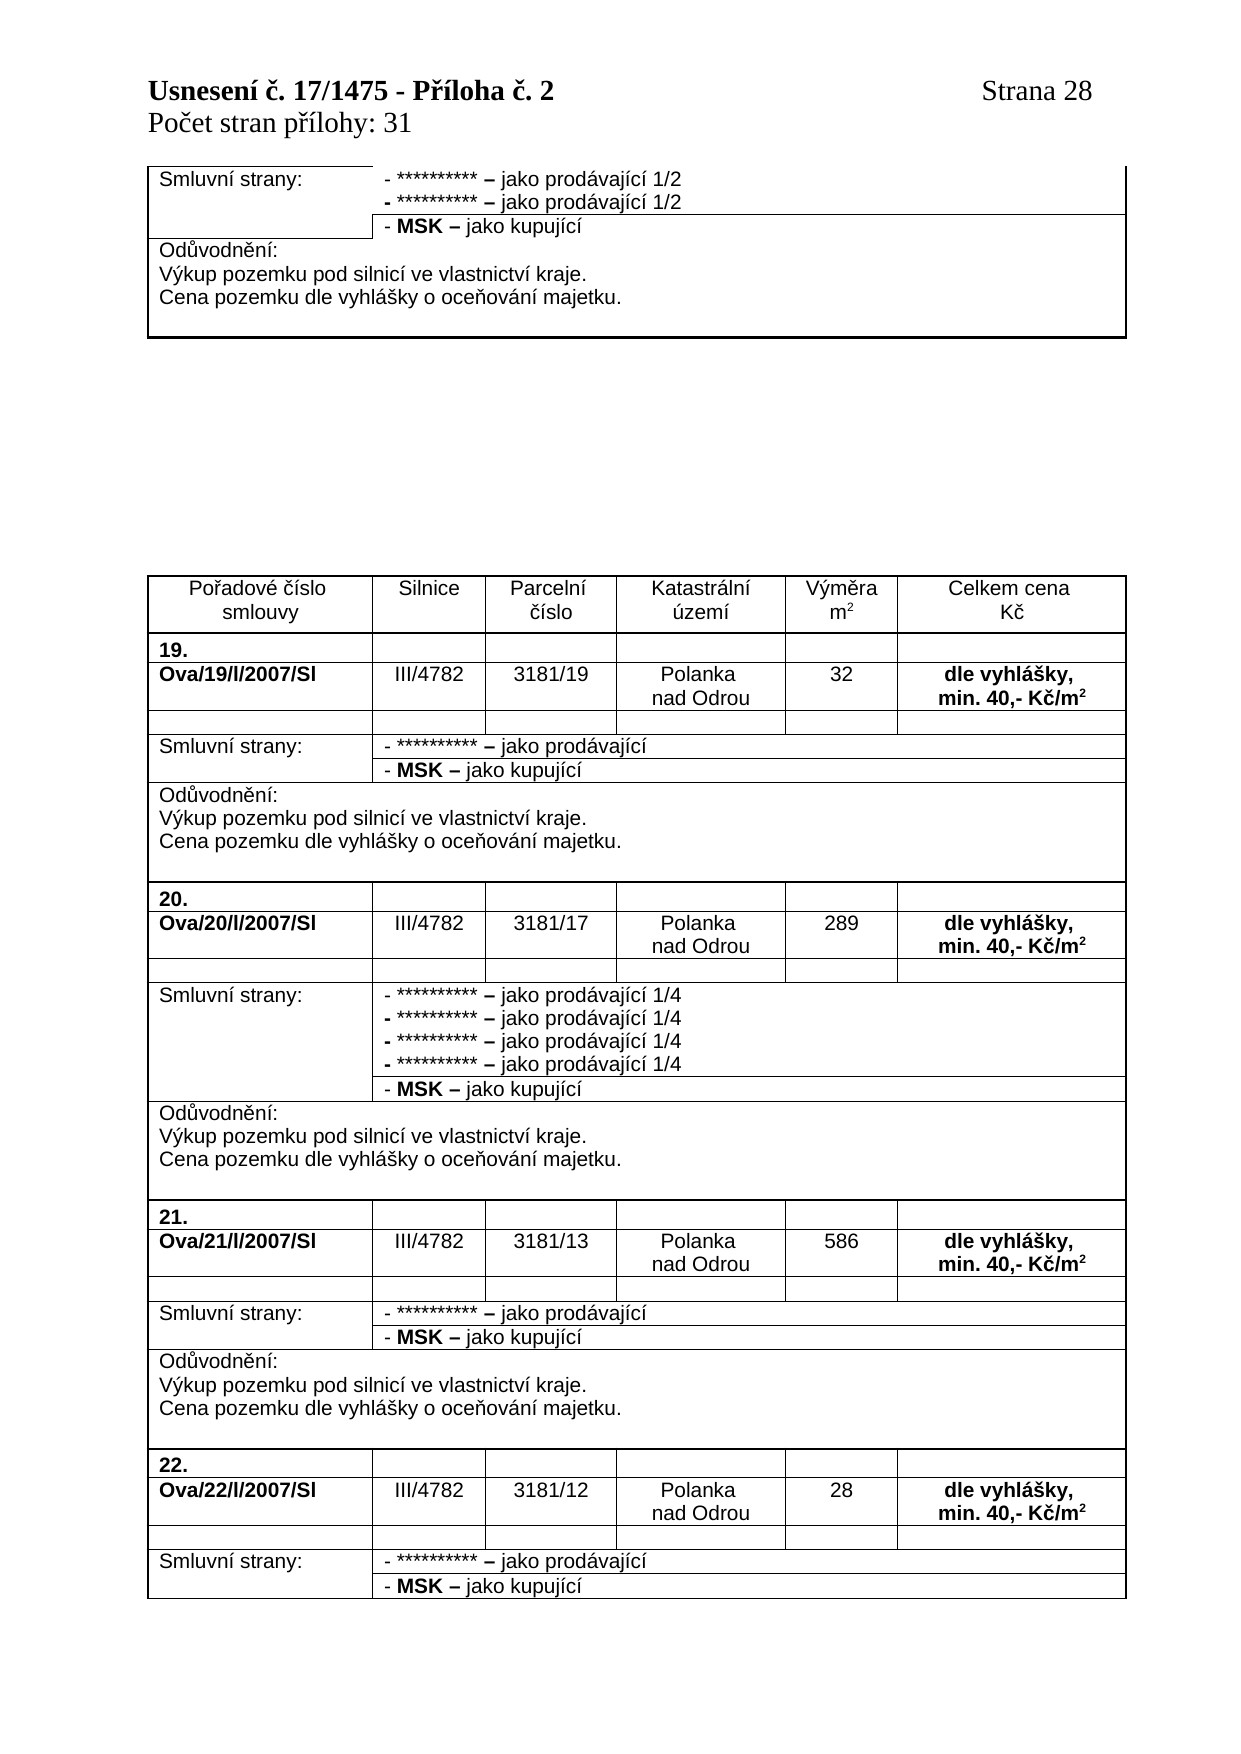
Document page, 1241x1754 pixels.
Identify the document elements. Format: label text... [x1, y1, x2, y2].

table_cell [786, 711, 897, 734]
table_cell [373, 634, 485, 662]
table_cell Polanka nad Odrou [617, 663, 785, 709]
table_cell 3181/13 [486, 1230, 616, 1276]
table_cell 586 [786, 1230, 897, 1276]
table_cell [617, 711, 785, 734]
table_cell Polanka nad Odrou [617, 1230, 785, 1276]
table_cell 21. [149, 1201, 372, 1229]
table_header - ********** – jako prodávající 1/2 - ********** – jako prodávající 1/2 [373, 166, 1125, 214]
table_cell [786, 634, 897, 662]
table_cell [373, 883, 485, 911]
table_cell 3181/12 [486, 1478, 616, 1525]
table_cell [486, 711, 616, 734]
table_cell [373, 1526, 485, 1549]
table_cell - MSK – jako kupující [373, 215, 1125, 238]
table_cell [786, 959, 897, 982]
table_cell Smluvní strany: [149, 735, 372, 782]
table_cell dle vyhlášky, min. 40,- Kč/m2 [898, 1478, 1125, 1525]
table_cell [898, 711, 1125, 734]
table_cell [786, 1277, 897, 1301]
table_header Pořadové číslo smlouvy [149, 577, 372, 632]
table_cell [486, 634, 616, 662]
table_cell [786, 1201, 897, 1229]
table_cell Odůvodnění: Výkup pozemku pod silnicí ve vlastnictví kraje. Cena pozemku dle vyhlášky o oceňování majetku. [149, 238, 1125, 336]
table_cell 22. [149, 1450, 372, 1477]
table_cell 3181/17 [486, 912, 616, 958]
table_header - ********** – jako prodávající [373, 1550, 1125, 1573]
table_cell [898, 883, 1125, 911]
table_cell Smluvní strany: [149, 167, 373, 238]
table_cell dle vyhlášky, min. 40,- Kč/m2 [898, 912, 1125, 958]
table_cell [617, 1526, 785, 1549]
table_cell [486, 1277, 616, 1301]
table_cell 19. [149, 634, 372, 662]
table_cell [898, 1277, 1125, 1301]
table_cell Polanka nad Odrou [617, 1478, 785, 1525]
table_cell [898, 634, 1125, 662]
table_cell [898, 1450, 1125, 1477]
table_cell [373, 1201, 485, 1229]
table_cell [486, 1201, 616, 1229]
table_header - ********** – jako prodávající [373, 735, 1125, 758]
table_cell 32 [786, 663, 897, 709]
table_cell [373, 711, 485, 734]
table_cell dle vyhlášky, min. 40,- Kč/m2 [898, 1230, 1125, 1276]
table_cell [617, 959, 785, 982]
table_header - ********** – jako prodávající [373, 1302, 1125, 1325]
table_cell [898, 1201, 1125, 1229]
table_cell Smluvní strany: [149, 1302, 372, 1349]
table_cell III/4782 [373, 1230, 485, 1276]
table_cell Smluvní strany: [149, 983, 372, 1101]
table_cell Odůvodnění: Výkup pozemku pod silnicí ve vlastnictví kraje. Cena pozemku dle vyhlášky o oceňování majetku. [149, 1350, 1125, 1447]
table_cell - MSK – jako kupující [373, 1326, 1125, 1349]
table_cell III/4782 [373, 1478, 485, 1525]
table_cell III/4782 [373, 912, 485, 958]
table_cell [373, 1277, 485, 1301]
table_cell [149, 1526, 372, 1549]
table_cell [486, 1450, 616, 1477]
table_cell Odůvodnění: Výkup pozemku pod silnicí ve vlastnictví kraje. Cena pozemku dle vyhlášky o oceňování majetku. [149, 783, 1125, 881]
table_cell [898, 1526, 1125, 1549]
table_header Katastrální území [617, 577, 785, 632]
table_cell Ova/22/l/2007/Sl [149, 1478, 372, 1525]
table_cell [786, 883, 897, 911]
table_cell 20. [149, 883, 372, 911]
table_cell [149, 1277, 372, 1301]
table_header Celkem cena Kč [898, 577, 1125, 632]
table_cell Ova/20/l/2007/Sl [149, 912, 372, 958]
table_cell Ova/19/l/2007/Sl [149, 663, 372, 709]
table_header - ********** – jako prodávající 1/4 - ********** – jako prodávající 1/4 - ********** – jako prodávající 1/4 - ********** – jako prodávající 1/4 [373, 983, 1125, 1076]
table_cell [786, 1526, 897, 1549]
table_cell dle vyhlášky, min. 40,- Kč/m2 [898, 663, 1125, 709]
table_cell [149, 711, 372, 734]
table_cell [617, 1450, 785, 1477]
table_cell 28 [786, 1478, 897, 1525]
table_cell [617, 634, 785, 662]
table_cell [149, 959, 372, 982]
table_cell [486, 959, 616, 982]
table_header Výměra m2 [786, 577, 897, 632]
table_cell [786, 1450, 897, 1477]
table_cell Polanka nad Odrou [617, 912, 785, 958]
table_cell - MSK – jako kupující [373, 759, 1125, 782]
table_cell [486, 1526, 616, 1549]
table_cell [373, 1450, 485, 1477]
table_cell III/4782 [373, 663, 485, 709]
table_header Parcelní číslo [486, 577, 616, 632]
table_cell - MSK – jako kupující [373, 1574, 1125, 1598]
table_header Silnice [373, 577, 485, 632]
table_cell [617, 883, 785, 911]
table_cell [486, 883, 616, 911]
table_cell 3181/19 [486, 663, 616, 709]
table_cell Odůvodnění: Výkup pozemku pod silnicí ve vlastnictví kraje. Cena pozemku dle vyhlášky o oceňování majetku. [149, 1102, 1125, 1199]
table_cell 289 [786, 912, 897, 958]
table_cell [898, 959, 1125, 982]
table_cell - MSK – jako kupující [373, 1077, 1125, 1101]
table_cell [617, 1201, 785, 1229]
table_cell [617, 1277, 785, 1301]
table_cell Smluvní strany: [149, 1550, 372, 1598]
table_cell Ova/21/l/2007/Sl [149, 1230, 372, 1276]
table_cell [373, 959, 485, 982]
